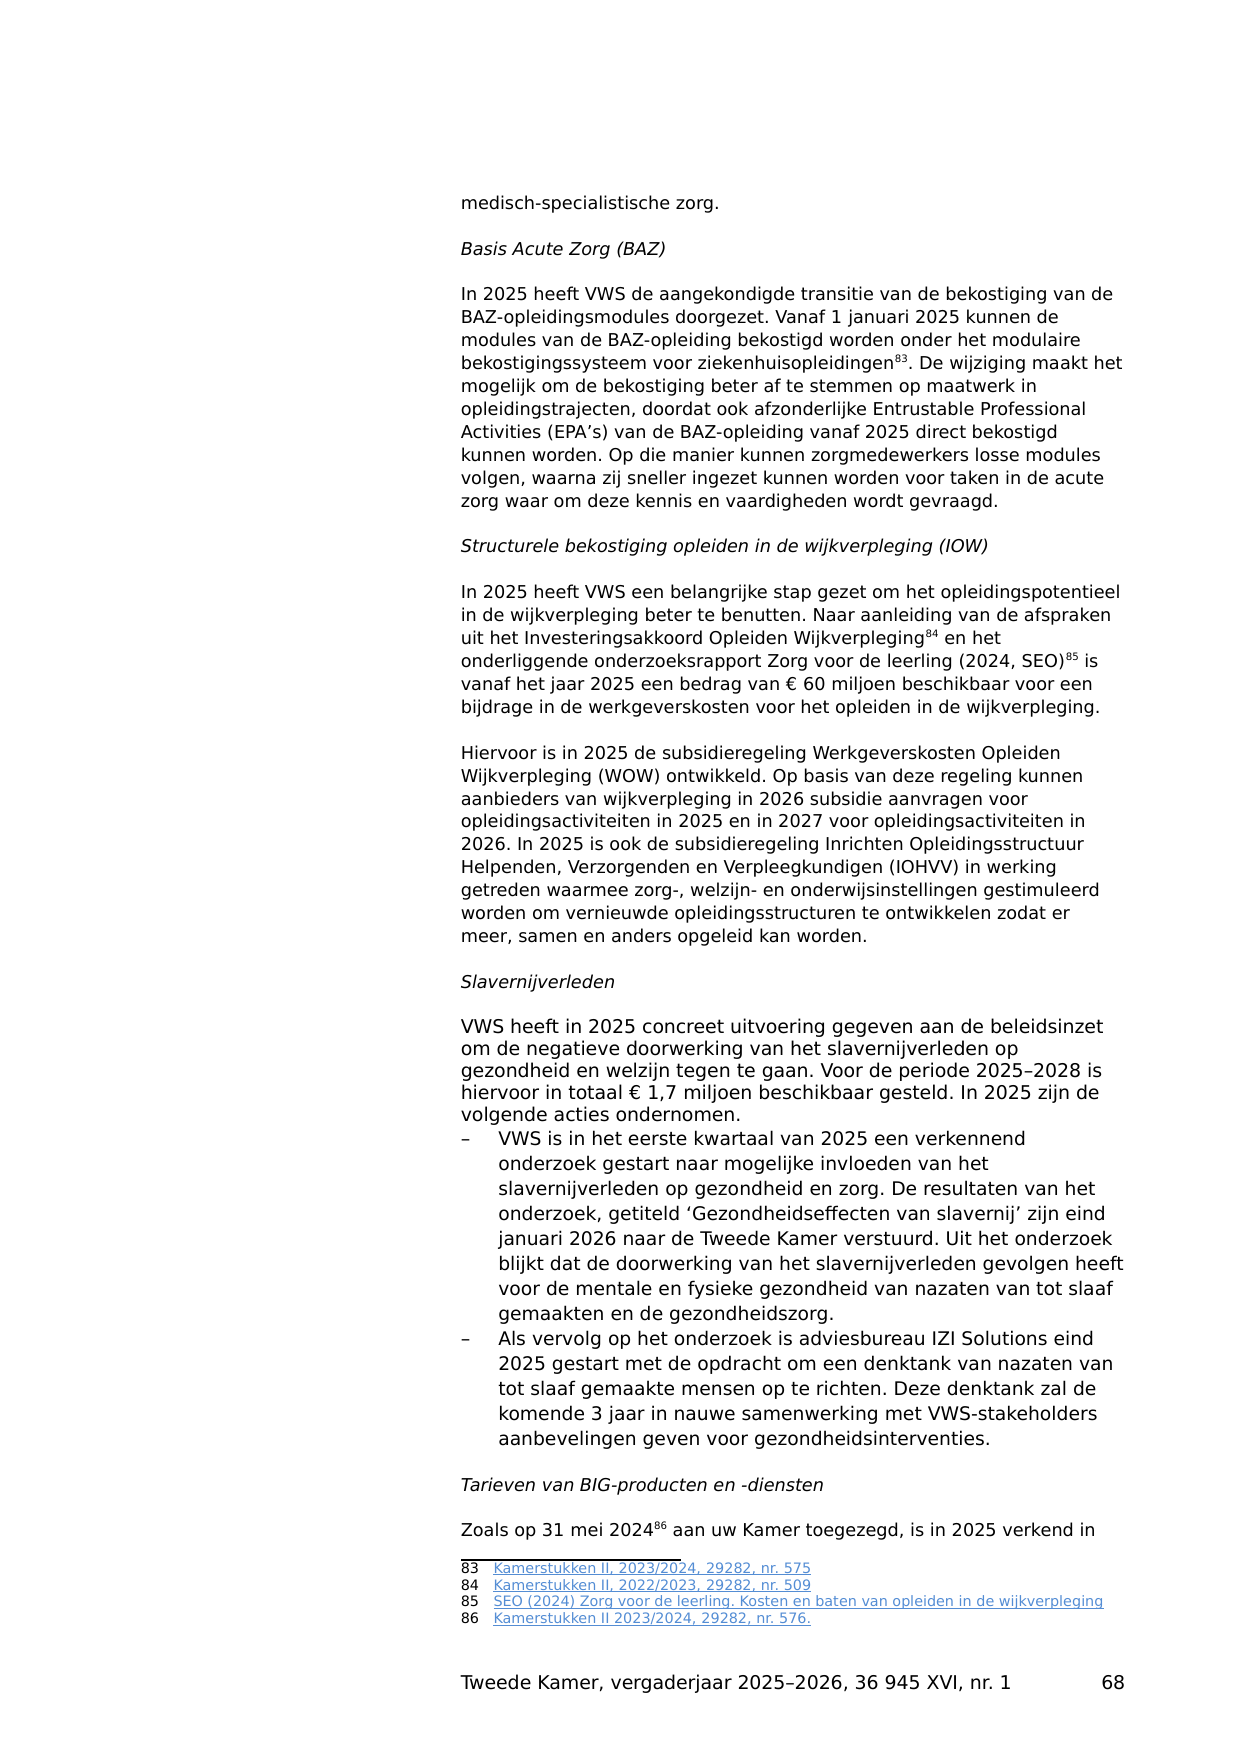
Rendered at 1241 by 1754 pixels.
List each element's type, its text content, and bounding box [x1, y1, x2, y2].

text Structurele bekostiging opleiden in de wĳkverpleging (IOW) [461, 534, 1125, 557]
text Slavernĳverleden [461, 970, 1125, 993]
text Basis Acute Zorg (BAZ) [461, 237, 1125, 259]
text Zoals op 31 mei 2024 aan uw Kamer toegezegd, is in 2025 verkend in [461, 1518, 1125, 1541]
text __SEO (2024) Zorg voor de leerling. Kosten en baten van opleiden in de wijkverpleging [461, 1593, 1125, 1610]
text Hiervoor is in 2025 de subsidieregeling Werkgeverskosten Opleiden Wijkverpleging (WOW) ontwikkeld. Op basis van deze regeling kunnen aanbieders van wijkverpleging in 2026 subsidie aanvragen voor opleidingsactiviteiten in 2025 en in 2027 voor opleidingsactiviteiten in 2026. In 2025 is ook de subsidieregeling Inrichten Opleidingsstructuur Helpenden, Verzorgenden en Verpleegkundigen (IOHVV) in werking getreden waarmee zorg-, welzijn- en onderwijsinstellingen gestimuleerd worden om vernieuwde opleidingsstructuren te ontwikkelen zodat er meer, samen en anders opgeleid kan worden. [461, 741, 1125, 947]
text medisch-specialistische zorg. [461, 191, 1125, 214]
text Tarieven van BIG-producten en -diensten [461, 1473, 1125, 1496]
text __Kamerstukken II, 2023/2024, 29282, nr. 575 [461, 1560, 1125, 1577]
text In 2025 heeft VWS een belangrijke stap gezet om het opleidingspotentieel in de wijkverpleging beter te benutten. Naar aanleiding van de afspraken uit het Investeringsakkoord Opleiden Wijkverpleging en het onderliggende onderzoeksrapport Zorg voor de leerling (2024, SEO) is vanaf het jaar 2025 een bedrag van € 60 miljoen beschikbaar voor een bijdrage in de werkgeverskosten voor het opleiden in de wijkverpleging. [461, 580, 1125, 718]
list VWS is in het eerste kwartaal van 2025 een verkennend onderzoek gestart naar mogelijke invloeden van het slavernijverleden op gezondheid en zorg. De resultaten van het onderzoek, getiteld ‘Gezondheidseffecten van slavernij’ zijn eind januari 2026 naar de Tweede Kamer verstuurd. Uit het onderzoek blijkt dat de doorwerking van het slavernijverleden gevolgen heeft voor de mentale en fysieke gezondheid van nazaten van tot slaaf gemaakten en de gezondheidszorg. [461, 1126, 1125, 1326]
text __Kamerstukken II, 2022/2023, 29282, nr. 509 [461, 1577, 1125, 1593]
text VWS heeft in 2025 concreet uitvoering gegeven aan de beleidsinzet om de negatieve doorwerking van het slavernijverleden op gezondheid en welzijn tegen te gaan. Voor de periode 2025–2028 is hiervoor in totaal € 1,7 miljoen beschikbaar gesteld. In 2025 zijn de volgende acties ondernomen. [461, 1016, 1125, 1126]
list Als vervolg op het onderzoek is adviesbureau IZI Solutions eind 2025 gestart met de opdracht om een denktank van nazaten van tot slaaf gemaakte mensen op te richten. Deze denktank zal de komende 3 jaar in nauwe samenwerking met VWS-stakeholders aanbevelingen geven voor gezondheidsinterventies. [461, 1326, 1125, 1451]
text __Kamerstukken II 2023/2024, 29282, nr. 576. [461, 1610, 1125, 1627]
text In 2025 heeft VWS de aangekondigde transitie van de bekostiging van de BAZ-opleidingsmodules doorgezet. Vanaf 1 januari 2025 kunnen de modules van de BAZ-opleiding bekostigd worden onder het modulaire bekostigingssysteem voor ziekenhuisopleidingen. De wijziging maakt het mogelijk om de bekostiging beter af te stemmen op maatwerk in opleidingstrajecten, doordat ook afzonderlijke Entrustable Professional Activities (EPA’s) van de BAZ-opleiding vanaf 2025 direct bekostigd kunnen worden. Op die manier kunnen zorgmedewerkers losse modules volgen, waarna zij sneller ingezet kunnen worden voor taken in de acute zorg waar om deze kennis en vaardigheden wordt gevraagd. [461, 282, 1125, 512]
